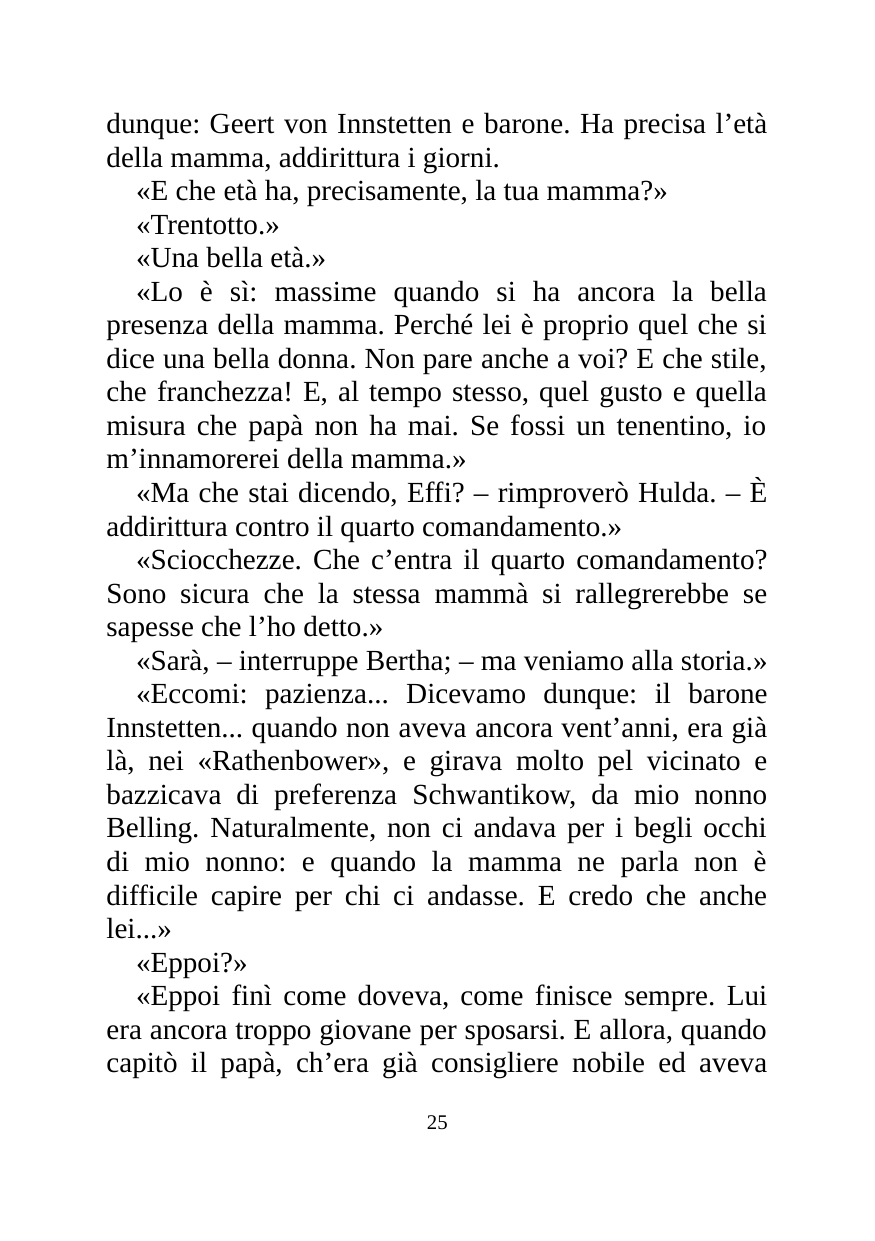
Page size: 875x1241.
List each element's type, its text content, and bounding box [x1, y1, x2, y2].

text «Eccomi: pazienza... Dicevamo dunque: il barone Innstetten... quando non aveva ancora vent’anni, era già là, nei «Rathenbower», e girava molto pel vicinato e bazzicava di preferenza Schwantikow, da mio nonno Belling. Naturalmente, non ci andava per i begli occhi di mio nonno: e quando la mamma ne parla non è difficile capire per chi ci andasse. E credo che anche lei...» [106, 676, 768, 945]
text dunque: Geert von Innstetten e barone. Ha precisa l’età della mamma, addirittura i giorni. [106, 106, 768, 173]
text «E che età ha, precisamente, la tua mamma?» [106, 173, 768, 207]
text «Eppoi?» [106, 945, 768, 978]
text «Sciocchezze. Che c’entra il quarto comandamento? Sono sicura che la stessa mammà si rallegrerebbe se sapesse che l’ho detto.» [106, 542, 768, 643]
text «Una bella età.» [106, 240, 768, 274]
text «Eppoi finì come doveva, come finisce sempre. Lui era ancora troppo giovane per sposarsi. E allora, quando capitò il papà, ch’era già consigliere nobile ed aveva [106, 978, 768, 1079]
text «Lo è sì: massime quando si ha ancora la bella presenza della mamma. Perché lei è proprio quel che si dice una bella donna. Non pare anche a voi? E che stile, che franchezza! E, al tempo stesso, quel gusto e quella misura che papà non ha mai. Se fossi un tenentino, io m’innamorerei della mamma.» [106, 274, 768, 475]
text «Ma che stai dicendo, Effi? – rimproverò Hulda. – È addirittura contro il quarto comandamento.» [106, 475, 768, 542]
text «Sarà, – interruppe Bertha; – ma veniamo alla storia.» [106, 643, 768, 676]
text «Trentotto.» [106, 207, 768, 240]
